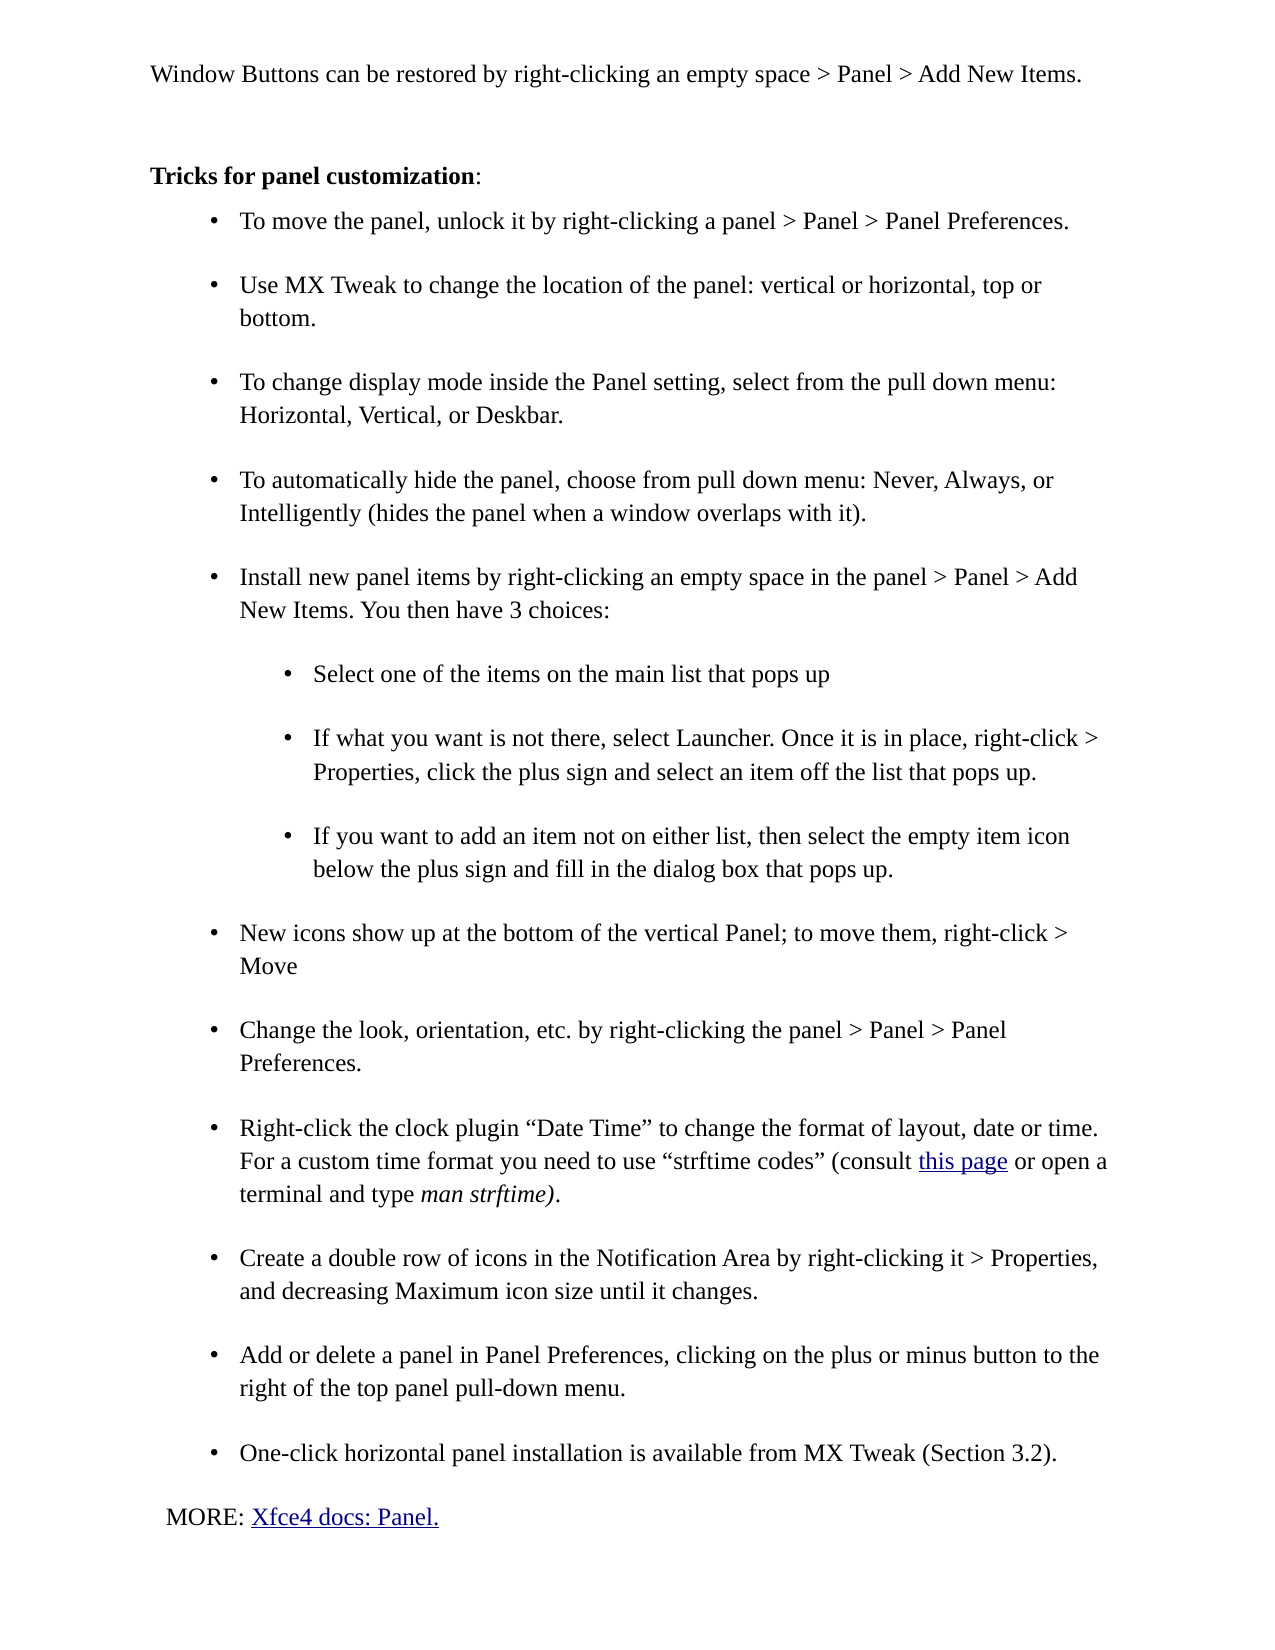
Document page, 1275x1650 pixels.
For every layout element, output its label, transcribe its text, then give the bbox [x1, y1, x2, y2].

list One-click horizontal panel installation is available from MX Tweak (Section 3.2). [210, 1438, 1109, 1466]
list To move the panel, unlock it by right-clicking a panel > Panel > Panel Preferences. [210, 206, 1109, 234]
list Add or delete a panel in Panel Preferences, clicking on the plus or minus button to the right of the top panel pull-down menu. [210, 1340, 1109, 1402]
list To automatically hide the panel, choose from pull down menu: Never, Always, or Intelligently (hides the panel when a window overlaps with it). [210, 465, 1109, 526]
list To change display mode inside the Panel setting, select from the pull down menu: Horizontal, Vertical, or Deskbar. [210, 367, 1109, 429]
text Window Buttons can be restored by right-clicking an empty space > Panel > Add New Items. [150, 59, 1109, 88]
list Create a double row of icons in the Notification Area by right-clicking it > Properties, and decreasing Maximum icon size until it changes. [210, 1243, 1109, 1305]
list If you want to add an item not on either list, then select the empty item icon below the plus sign and fill in the dialog box that pops up. [283, 821, 1109, 883]
list Change the look, orientation, etc. by right-clicking the panel > Panel > Panel Preferences. [210, 1015, 1109, 1077]
text Tricks for panel customization: [150, 161, 1125, 190]
list Right-click the clock plugin “Date Time” to change the format of layout, date or time. For a custom time format you need to use “strftime codes” (consult this page or open a terminal and type man strftime). [210, 1113, 1109, 1207]
list New icons show up at the bottom of the vertical Panel; to move them, right-click > Move [210, 918, 1109, 980]
list Install new panel items by right-clicking an empty space in the panel > Panel > Add New Items. You then have 3 choices: [210, 562, 1109, 624]
text MORE: Xfce4 docs: Panel. [166, 1502, 1109, 1531]
list Select one of the items on the main list that pops up [283, 659, 1109, 688]
list If what you want is not there, select Launcher. Once it is in place, right-click > Properties, click the plus sign and select an item off the list that pops up. [283, 723, 1109, 785]
list Use MX Tweak to change the location of the panel: vertical or horizontal, top or bottom. [210, 270, 1109, 332]
